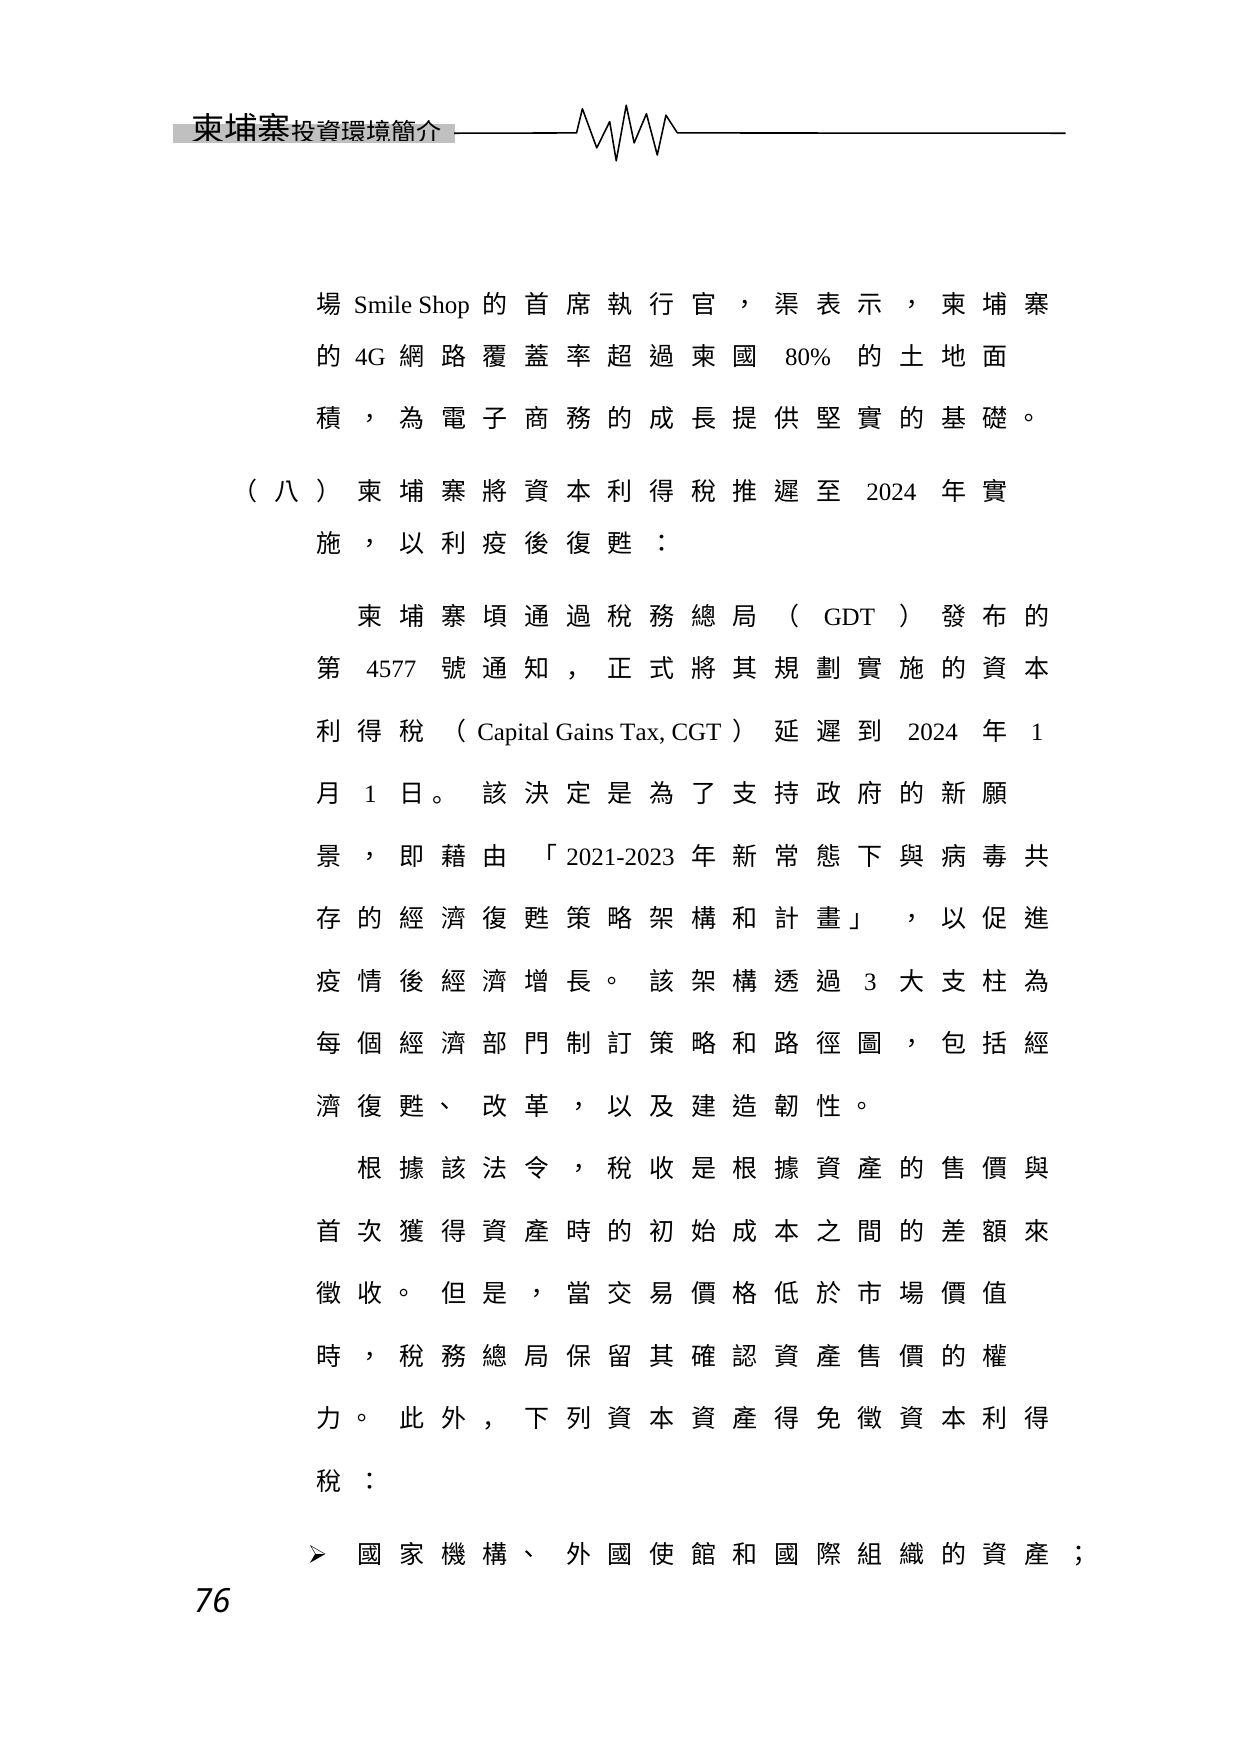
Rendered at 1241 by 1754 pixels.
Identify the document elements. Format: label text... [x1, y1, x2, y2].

text 柬埔寨頃通過稅務總局（GDT）發布的第4577號通知，正式將其規劃實施的資本利得稅（Capital Gains Tax, CGT）延遲到2024年1月1日。該決定是為了支持政府的新願景，即藉由「2021-2023年新常態下與病毒共存的經濟復甦策略架構和計畫」，以促進疫情後經濟增長。該架構透過3大支柱為每個經濟部門制訂策略和路徑圖，包括經濟復甦、改革，以及建造韌性。 [281, 563, 1058, 1125]
list 國家機構、外國使館和國際組織的資產； [281, 1500, 1058, 1563]
text 根據該法令，稅收是根據資產的售價與首次獲得資產時的初始成本之間的差額來徵收。但是，當交易價格低於市場價值時，稅務總局保留其確認資產售價的權力。此外，下列資本資產得免徵資本利得稅： [281, 1125, 1058, 1500]
text （八）柬埔寨將資本利得稅推遲至2024年實施，以利疫後復甦： [207, 438, 1058, 563]
text 場Smile Shop的首席執行官，渠表示，柬埔寨的4G網路覆蓋率超過柬國80%的土地面積，為電子商務的成長提供堅實的基礎。 [281, 250, 1058, 438]
